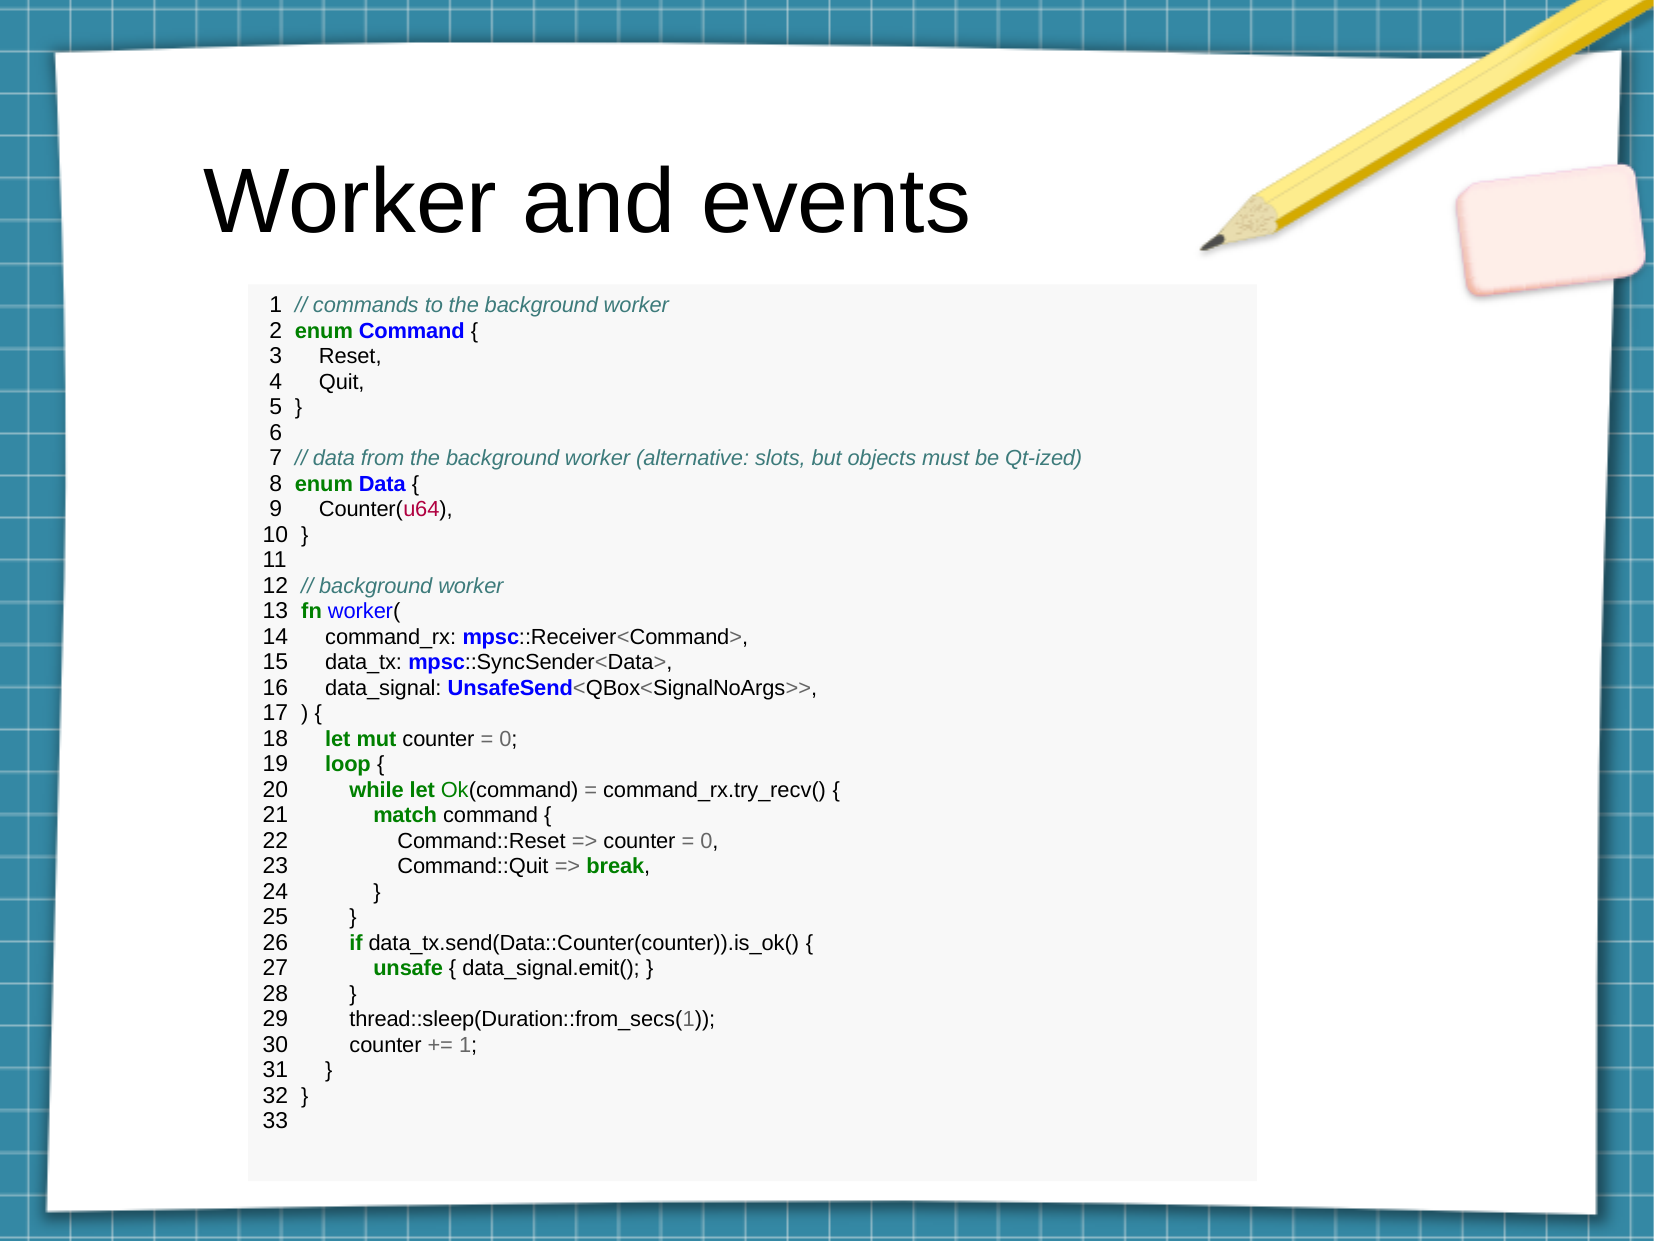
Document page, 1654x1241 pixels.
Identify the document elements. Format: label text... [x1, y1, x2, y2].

text_box Worker and events [188, 141, 1347, 272]
text_box 1 // commands to the background worker 2 enum Command { 3 Reset, 4 Quit, 5 } 6 7 // data from the background worker (alternative: slots, but objects must be Qt-ized) 8 enum Data { 9 Counter(u64), 10 } 11 12 // background worker 13 fn worker( 14 command_rx: mpsc::Receiver<Command>, 15 data_tx: mpsc::SyncSender<Data>, 16 data_signal: UnsafeSend<QBox<SignalNoArgs>>, 17 ) { 18 let mut counter = 0; 19 loop { 20 while let Ok(command) = command_rx.try_recv() { 21 match command { 22 Command::Reset => counter = 0, 23 Command::Quit => break, 24 } 25 } 26 if data_tx.send(Data::Counter(counter)).is_ok() { 27 unsafe { data_signal.emit(); } 28 } 29 thread::sleep(Duration::from_secs(1)); 30 counter += 1; 31 } 32 } 33 [248, 284, 1257, 1182]
picture [0, 0, 1654, 1241]
